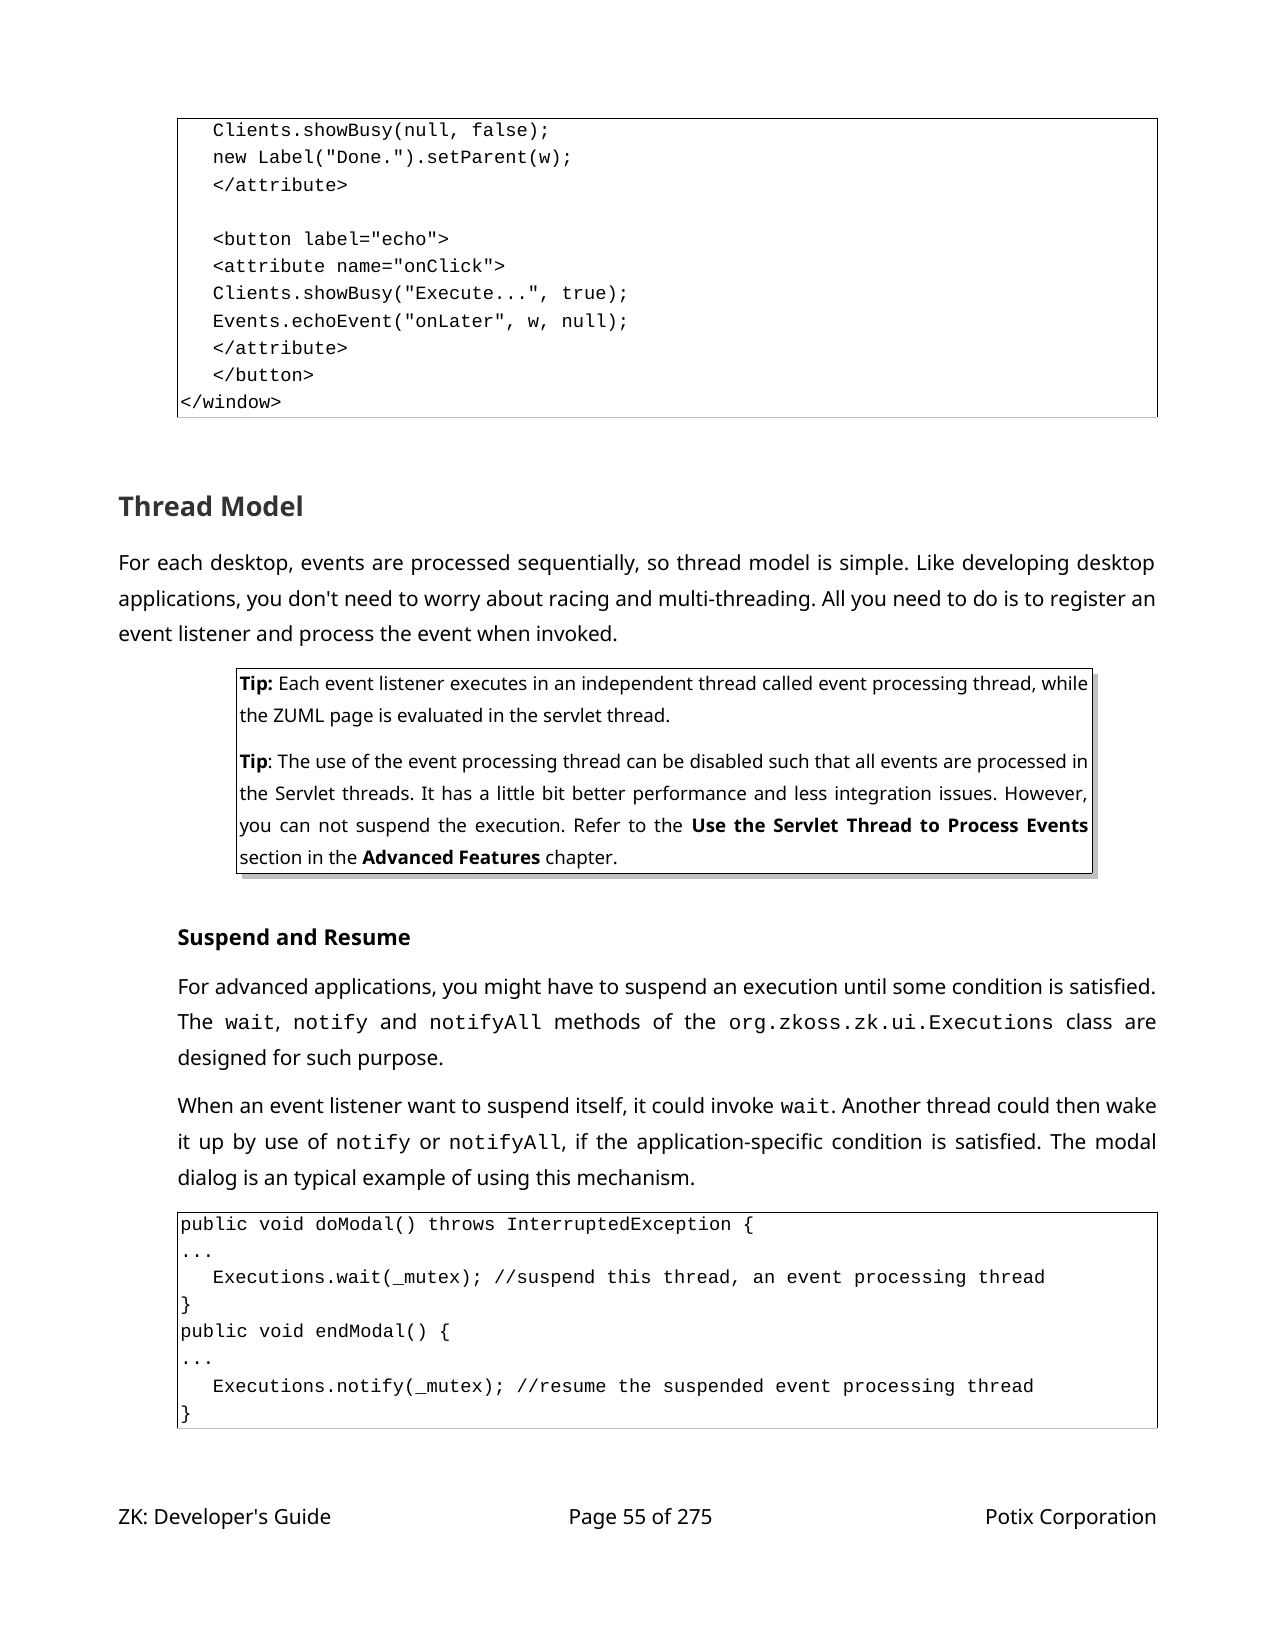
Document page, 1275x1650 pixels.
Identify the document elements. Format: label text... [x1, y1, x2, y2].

text Clients.showBusy(null, false); [178, 119, 1157, 142]
text <attribute name="onClick"> [178, 254, 1157, 278]
text ... [178, 1346, 1157, 1371]
text For each desktop, events are processed sequentially, so thread model is simple. Like developing desktop applications, you don't need to worry about racing and multi-threading. All you need to do is to register an event listener and process the event when invoked. [118, 548, 1157, 647]
text For advanced applications, you might have to suspend an execution until some condition is satisfied. The wait, notify and notifyAll methods of the org.zkoss.zk.ui.Executions class are designed for such purpose. [177, 972, 1157, 1071]
text </attribute> [178, 336, 1157, 360]
text </button> [178, 363, 1157, 387]
text <button label="echo"> [178, 227, 1157, 251]
subtitle Suspend and Resume [177, 921, 1157, 951]
text When an event listener want to suspend itself, it could invoke wait. Another thread could then wake it up by use of notify or notifyAll, if the application-specific condition is satisfied. The modal dialog is an typical example of using this mechanism. [177, 1092, 1157, 1191]
text new Label("Done.").setParent(w); [178, 145, 1157, 169]
text public void endModal() { [178, 1319, 1157, 1343]
text </window> [178, 390, 1157, 417]
text Events.echoEvent("onLater", w, null); [178, 308, 1157, 333]
text Tip: Each event listener executes in an independent thread called event processing thread, while the ZUML page is evaluated in the servlet thread. [237, 669, 1092, 728]
text Clients.showBusy("Execute...", true); [178, 281, 1157, 306]
text public void doModal() throws InterruptedException { [178, 1213, 1157, 1236]
text Tip: The use of the event processing thread can be disabled such that all events are processed in the Servlet threads. It has a little bit better performance and less integration issues. However, you can not suspend the execution. Refer to the Use the Servlet Thread to Process Events section in the Advanced Features chapter. [237, 746, 1092, 873]
text ... Executions.wait(_mutex); //suspend this thread, an event processing thread } [178, 1239, 1157, 1316]
text Executions.notify(_mutex); //resume the suspended event processing thread [178, 1373, 1157, 1398]
text } [178, 1401, 1157, 1428]
subtitle Thread Model [118, 488, 1157, 525]
text </attribute> [178, 172, 1157, 197]
